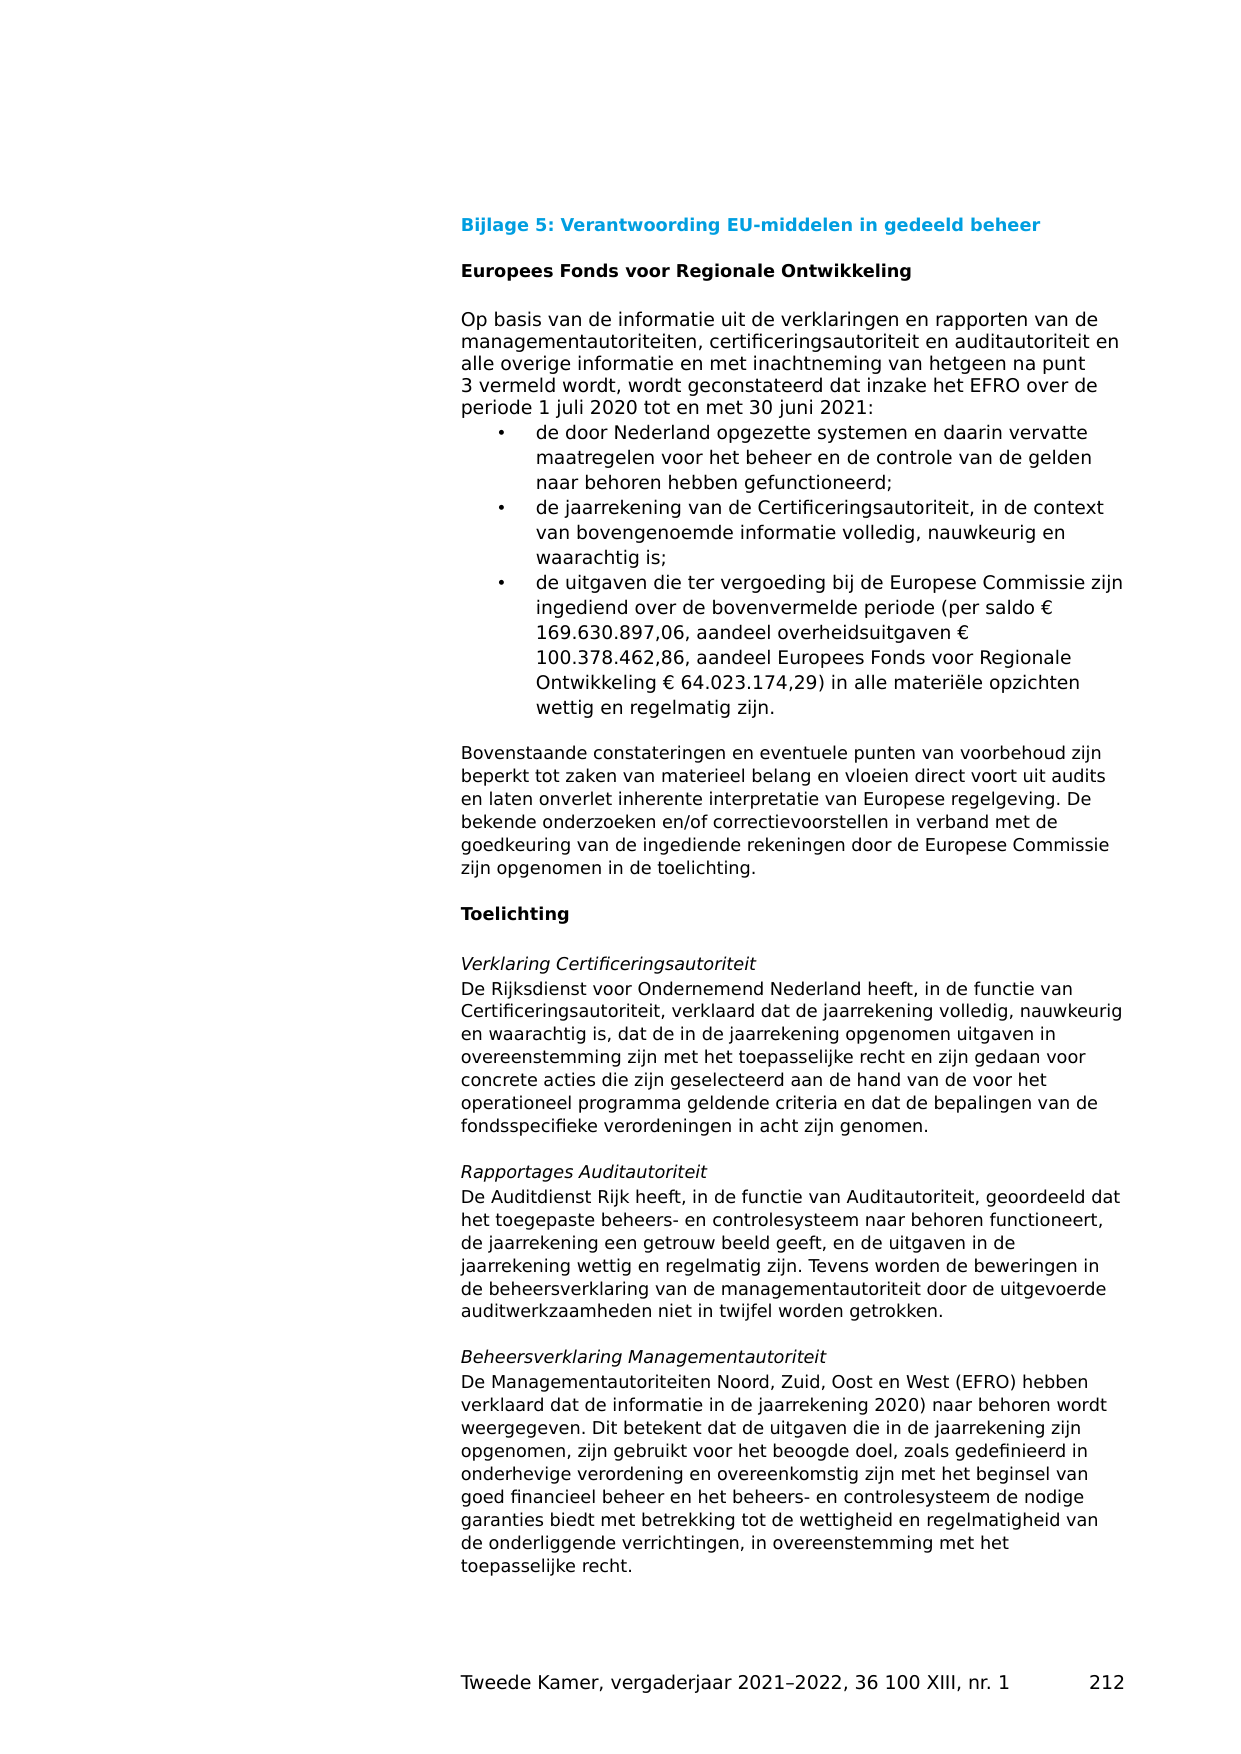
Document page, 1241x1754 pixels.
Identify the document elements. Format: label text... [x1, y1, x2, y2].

text Beheersverklaring Managementautoriteit [461, 1345, 1125, 1368]
text Europees Fonds voor Regionale Ontwikkeling [461, 259, 1125, 282]
text Bovenstaande constateringen en eventuele punten van voorbehoud zijn beperkt tot zaken van materieel belang en vloeien direct voort uit audits en laten onverlet inherente interpretatie van Europese regelgeving. De bekende onderzoeken en/of correctievoorstellen in verband met de goedkeuring van de ingediende rekeningen door de Europese Commissie zijn opgenomen in de toelichting. [461, 741, 1125, 879]
text De Managementautoriteiten Noord, Zuid, Oost en West (EFRO) hebben verklaard dat de informatie in de jaarrekening 2020) naar behoren wordt weergegeven. Dit betekent dat de uitgaven die in de jaarrekening zijn opgenomen, zijn gebruikt voor het beoogde doel, zoals gedefinieerd in onderhevige verordening en overeenkomstig zijn met het beginsel van goed financieel beheer en het beheers- en controlesysteem de nodige garanties biedt met betrekking tot de wettigheid en regelmatigheid van de onderliggende verrichtingen, in overeenstemming met het toepasselijke recht. [461, 1370, 1125, 1577]
title Bijlage 5: Verantwoording EU-middelen in gedeeld beheer [461, 213, 1125, 236]
list de uitgaven die ter vergoeding bij de Europese Commissie zijn ingediend over de bovenvermelde periode (per saldo € 169.630.897,06, aandeel overheidsuitgaven € 100.378.462,86, aandeel Europees Fonds voor Regionale Ontwikkeling € 64.023.174,29) in alle materiële opzichten wettig en regelmatig zijn. [498, 569, 1125, 719]
text De Auditdienst Rijk heeft, in de functie van Auditautoriteit, geoordeeld dat het toegepaste beheers- en controlesysteem naar behoren functioneert, de jaarrekening een getrouw beeld geeft, en de uitgaven in de jaarrekening wettig en regelmatig zijn. Tevens worden de beweringen in de beheersverklaring van de managementautoriteit door de uitgevoerde auditwerkzaamheden niet in twijfel worden getrokken. [461, 1185, 1125, 1322]
text Toelichting [461, 902, 1125, 924]
text Op basis van de informatie uit de verklaringen en rapporten van de managementautoriteiten, certificeringsautoriteit en auditautoriteit en alle overige informatie en met inachtneming van hetgeen na punt 3 vermeld wordt, wordt geconstateerd dat inzake het EFRO over de periode 1 juli 2020 tot en met 30 juni 2021: [461, 309, 1125, 419]
list de jaarrekening van de Certificeringsautoriteit, in de context van bovengenoemde informatie volledig, nauwkeurig en waarachtig is; [498, 494, 1125, 569]
list de door Nederland opgezette systemen en daarin vervatte maatregelen voor het beheer en de controle van de gelden naar behoren hebben gefunctioneerd; [498, 419, 1125, 494]
text Verklaring Certificeringsautoriteit [461, 952, 1125, 974]
text De Rijksdienst voor Ondernemend Nederland heeft, in de functie van Certificeringsautoriteit, verklaard dat de jaarrekening volledig, nauwkeurig en waarachtig is, dat de in de jaarrekening opgenomen uitgaven in overeenstemming zijn met het toepasselijke recht en zijn gedaan voor concrete acties die zijn geselecteerd aan de hand van de voor het operationeel programma geldende criteria en dat de bepalingen van de fondsspecifieke verordeningen in acht zijn genomen. [461, 977, 1125, 1137]
text Rapportages Auditautoriteit [461, 1160, 1125, 1183]
